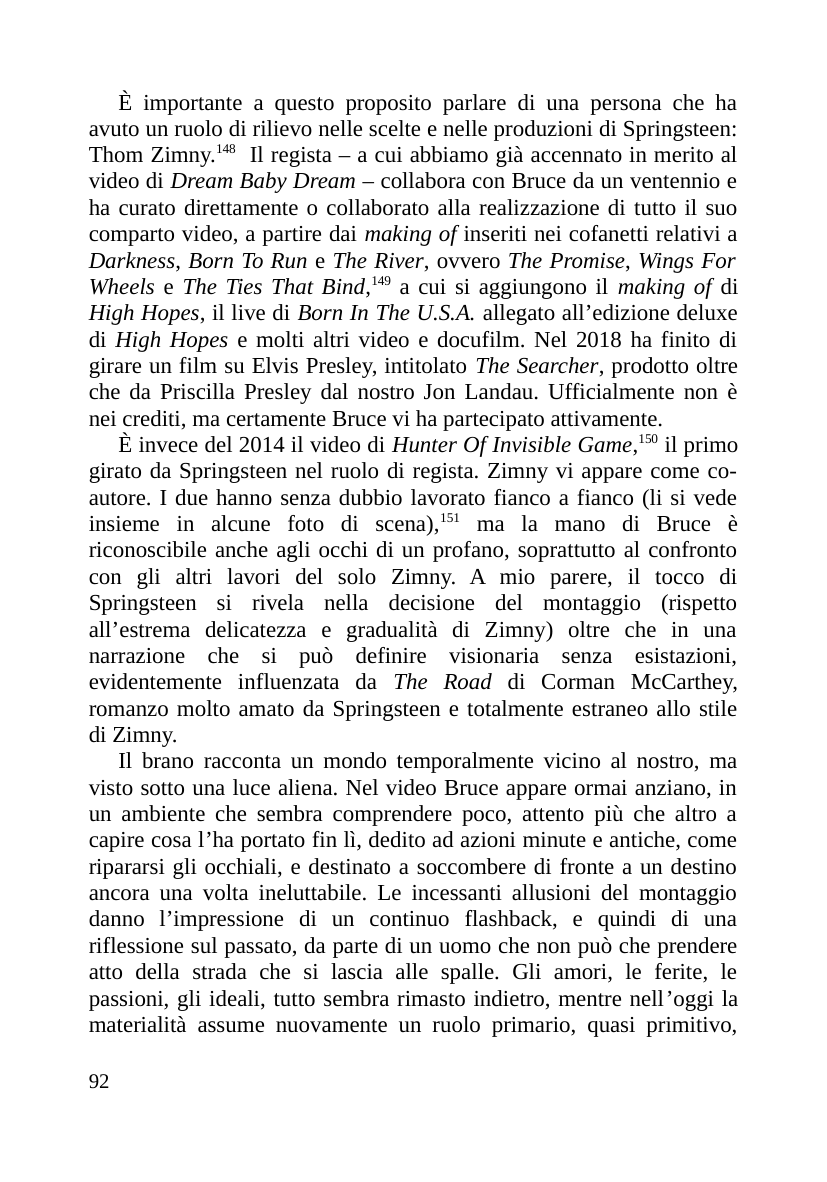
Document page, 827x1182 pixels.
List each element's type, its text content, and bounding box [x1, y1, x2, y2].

text È importante a questo proposito parlare di una persona che ha avuto un ruolo di rilievo nelle scelte e nelle produzioni di Springsteen: Thom Zimny. Il regista – a cui abbiamo già accennato in merito al video di Dream Baby Dream – collabora con Bruce da un ventennio e ha curato direttamente o collaborato alla realizzazione di tutto il suo comparto video, a partire dai making of inseriti nei cofanetti relativi a Darkness, Born To Run e The River, ovvero The Promise, Wings For Wheels e The Ties That Bind, a cui si aggiungono il making of di High Hopes, il live di Born In The U.S.A. allegato all’edizione deluxe di High Hopes e molti altri video e docufilm. Nel 2018 ha finito di girare un film su Elvis Presley, intitolato The Searcher, prodotto oltre che da Priscilla Presley dal nostro Jon Landau. Ufficialmente non è nei crediti, ma certamente Bruce vi ha partecipato attivamente. [88, 88, 738, 431]
text È invece del 2014 il video di Hunter Of Invisible Game, il primo girato da Springsteen nel ruolo di regista. Zimny vi appare come co-autore. I due hanno senza dubbio lavorato fianco a fianco (li si vede insieme in alcune foto di scena), ma la mano di Bruce è riconoscibile anche agli occhi di un profano, soprattutto al confronto con gli altri lavori del solo Zimny. A mio parere, il tocco di Springsteen si rivela nella decisione del montaggio (rispetto all’estrema delicatezza e gradualità di Zimny) oltre che in una narrazione che si può definire visionaria senza esistazioni, evidentemente influenzata da The Road di Corman McCarthey, romanzo molto amato da Springsteen e totalmente estraneo allo stile di Zimny. [88, 431, 738, 747]
text Il brano racconta un mondo temporalmente vicino al nostro, ma visto sotto una luce aliena. Nel video Bruce appare ormai anziano, in un ambiente che sembra comprendere poco, attento più che altro a capire cosa l’ha portato fin lì, dedito ad azioni minute e antiche, come ripararsi gli occhiali, e destinato a soccombere di fronte a un destino ancora una volta ineluttabile. Le incessanti allusioni del montaggio danno l’impressione di un continuo flashback, e quindi di una riflessione sul passato, da parte di un uomo che non può che prendere atto della strada che si lascia alle spalle. Gli amori, le ferite, le passioni, gli ideali, tutto sembra rimasto indietro, mentre nell’oggi la materialità assume nuovamente un ruolo primario, quasi primitivo, [88, 747, 738, 1037]
